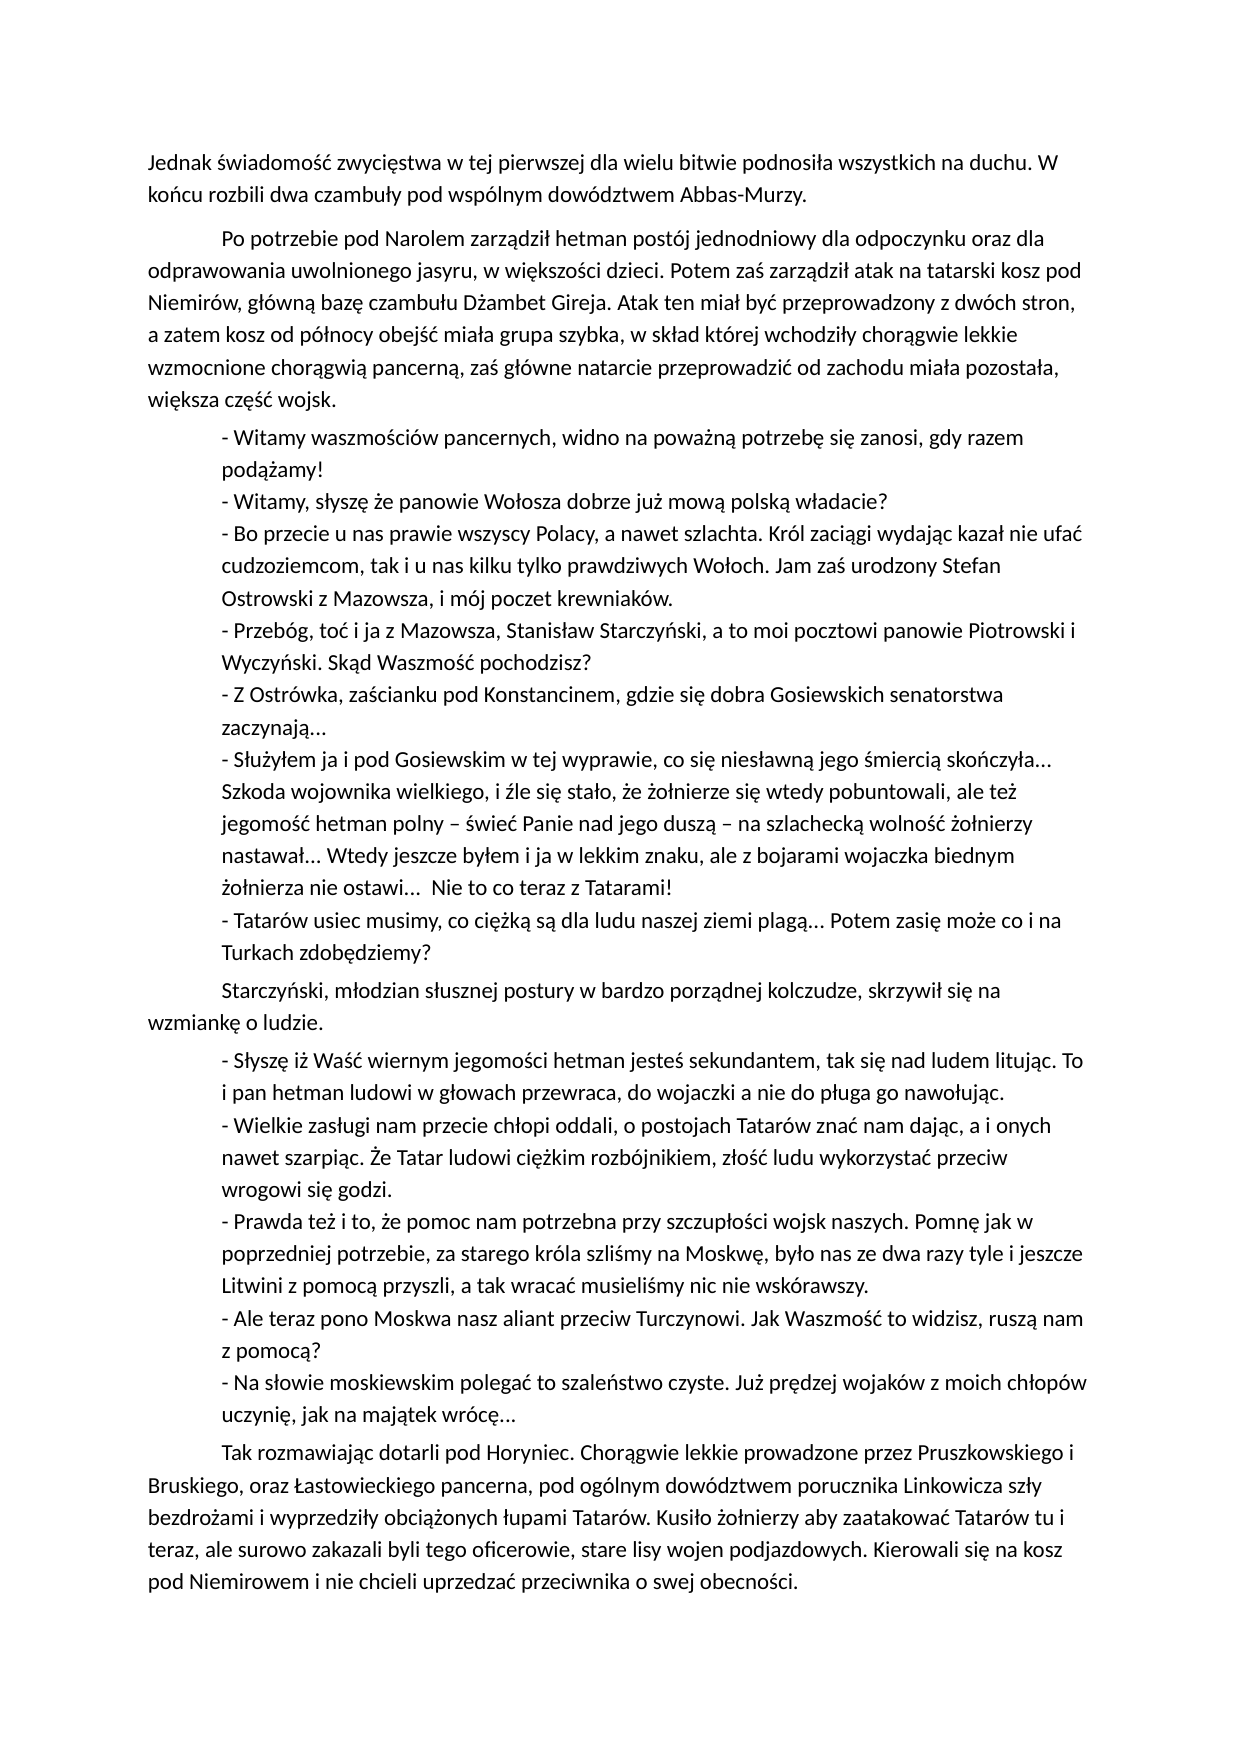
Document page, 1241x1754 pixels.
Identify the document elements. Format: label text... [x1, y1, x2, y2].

text Starczyński, młodzian słusznej postury w bardzo porządnej kolczudze, skrzywił się na wzmiankę o ludzie. [148, 976, 1093, 1036]
text - Tatarów usiec musimy, co ciężką są dla ludu naszej ziemi plagą... Potem zasię może co i na Turkach zdobędziemy? [221, 906, 1093, 966]
text - Witamy waszmościów pancernych, widno na poważną potrzebę się zanosi, gdy razem podążamy! [221, 423, 1093, 483]
text Jednak świadomość zwycięstwa w tej pierwszej dla wielu bitwie podnosiła wszystkich na duchu. W końcu rozbili dwa czambuły pod wspólnym dowództwem Abbas-Murzy. [148, 148, 1093, 208]
text Po potrzebie pod Narolem zarządził hetman postój jednodniowy dla odpoczynku oraz dla odprawowania uwolnionego jasyru, w większości dzieci. Potem zaś zarządził atak na tatarski kosz pod Niemirów, główną bazę czambułu Dżambet Gireja. Atak ten miał być przeprowadzony z dwóch stron, a zatem kosz od północy obejść miała grupa szybka, w skład której wchodziły chorągwie lekkie wzmocnione chorągwią pancerną, zaś główne natarcie przeprowadzić od zachodu miała pozostała, większa część wojsk. [148, 224, 1093, 413]
text - Wielkie zasługi nam przecie chłopi oddali, o postojach Tatarów znać nam dając, a i onych nawet szarpiąc. Że Tatar ludowi ciężkim rozbójnikiem, złość ludu wykorzystać przeciw wrogowi się godzi. [221, 1111, 1093, 1203]
text - Ale teraz pono Moskwa nasz aliant przeciw Turczynowi. Jak Waszmość to widzisz, ruszą nam z pomocą? [221, 1304, 1093, 1364]
text - Na słowie moskiewskim polegać to szaleństwo czyste. Już prędzej wojaków z moich chłopów uczynię, jak na majątek wrócę... [221, 1368, 1093, 1428]
text - Z Ostrówka, zaścianku pod Konstancinem, gdzie się dobra Gosiewskich senatorstwa zaczynają... [221, 680, 1093, 741]
text - Prawda też i to, że pomoc nam potrzebna przy szczupłości wojsk naszych. Pomnę jak w poprzedniej potrzebie, za starego króla szliśmy na Moskwę, było nas ze dwa razy tyle i jeszcze Litwini z pomocą przyszli, a tak wracać musieliśmy nic nie wskórawszy. [221, 1207, 1093, 1300]
text - Przebóg, toć i ja z Mazowsza, Stanisław Starczyński, a to moi pocztowi panowie Piotrowski i Wyczyński. Skąd Waszmość pochodzisz? [221, 616, 1093, 676]
text - Bo przecie u nas prawie wszyscy Polacy, a nawet szlachta. Król zaciągi wydając kazał nie ufać cudzoziemcom, tak i u nas kilku tylko prawdziwych Wołoch. Jam zaś urodzony Stefan Ostrowski z Mazowsza, i mój poczet krewniaków. [221, 519, 1093, 612]
text - Słyszę iż Waść wiernym jegomości hetman jesteś sekundantem, tak się nad ludem litując. To i pan hetman ludowi w głowach przewraca, do wojaczki a nie do pługa go nawołując. [221, 1046, 1093, 1107]
text - Służyłem ja i pod Gosiewskim w tej wyprawie, co się niesławną jego śmiercią skończyła... Szkoda wojownika wielkiego, i źle się stało, że żołnierze się wtedy pobuntowali, ale też jegomość hetman polny – świeć Panie nad jego duszą – na szlachecką wolność żołnierzy nastawał... Wtedy jeszcze byłem i ja w lekkim znaku, ale z bojarami wojaczka biednym żołnierza nie ostawi... Nie to co teraz z Tatarami! [221, 745, 1093, 902]
text Tak rozmawiając dotarli pod Horyniec. Chorągwie lekkie prowadzone przez Pruszkowskiego i Bruskiego, oraz Łastowieckiego pancerna, pod ogólnym dowództwem porucznika Linkowicza szły bezdrożami i wyprzedziły obciążonych łupami Tatarów. Kusiło żołnierzy aby zaatakować Tatarów tu i teraz, ale surowo zakazali byli tego oficerowie, stare lisy wojen podjazdowych. Kierowali się na kosz pod Niemirowem i nie chcieli uprzedzać przeciwnika o swej obecności. [148, 1438, 1093, 1595]
text - Witamy, słyszę że panowie Wołosza dobrze już mową polską władacie? [221, 487, 1093, 515]
